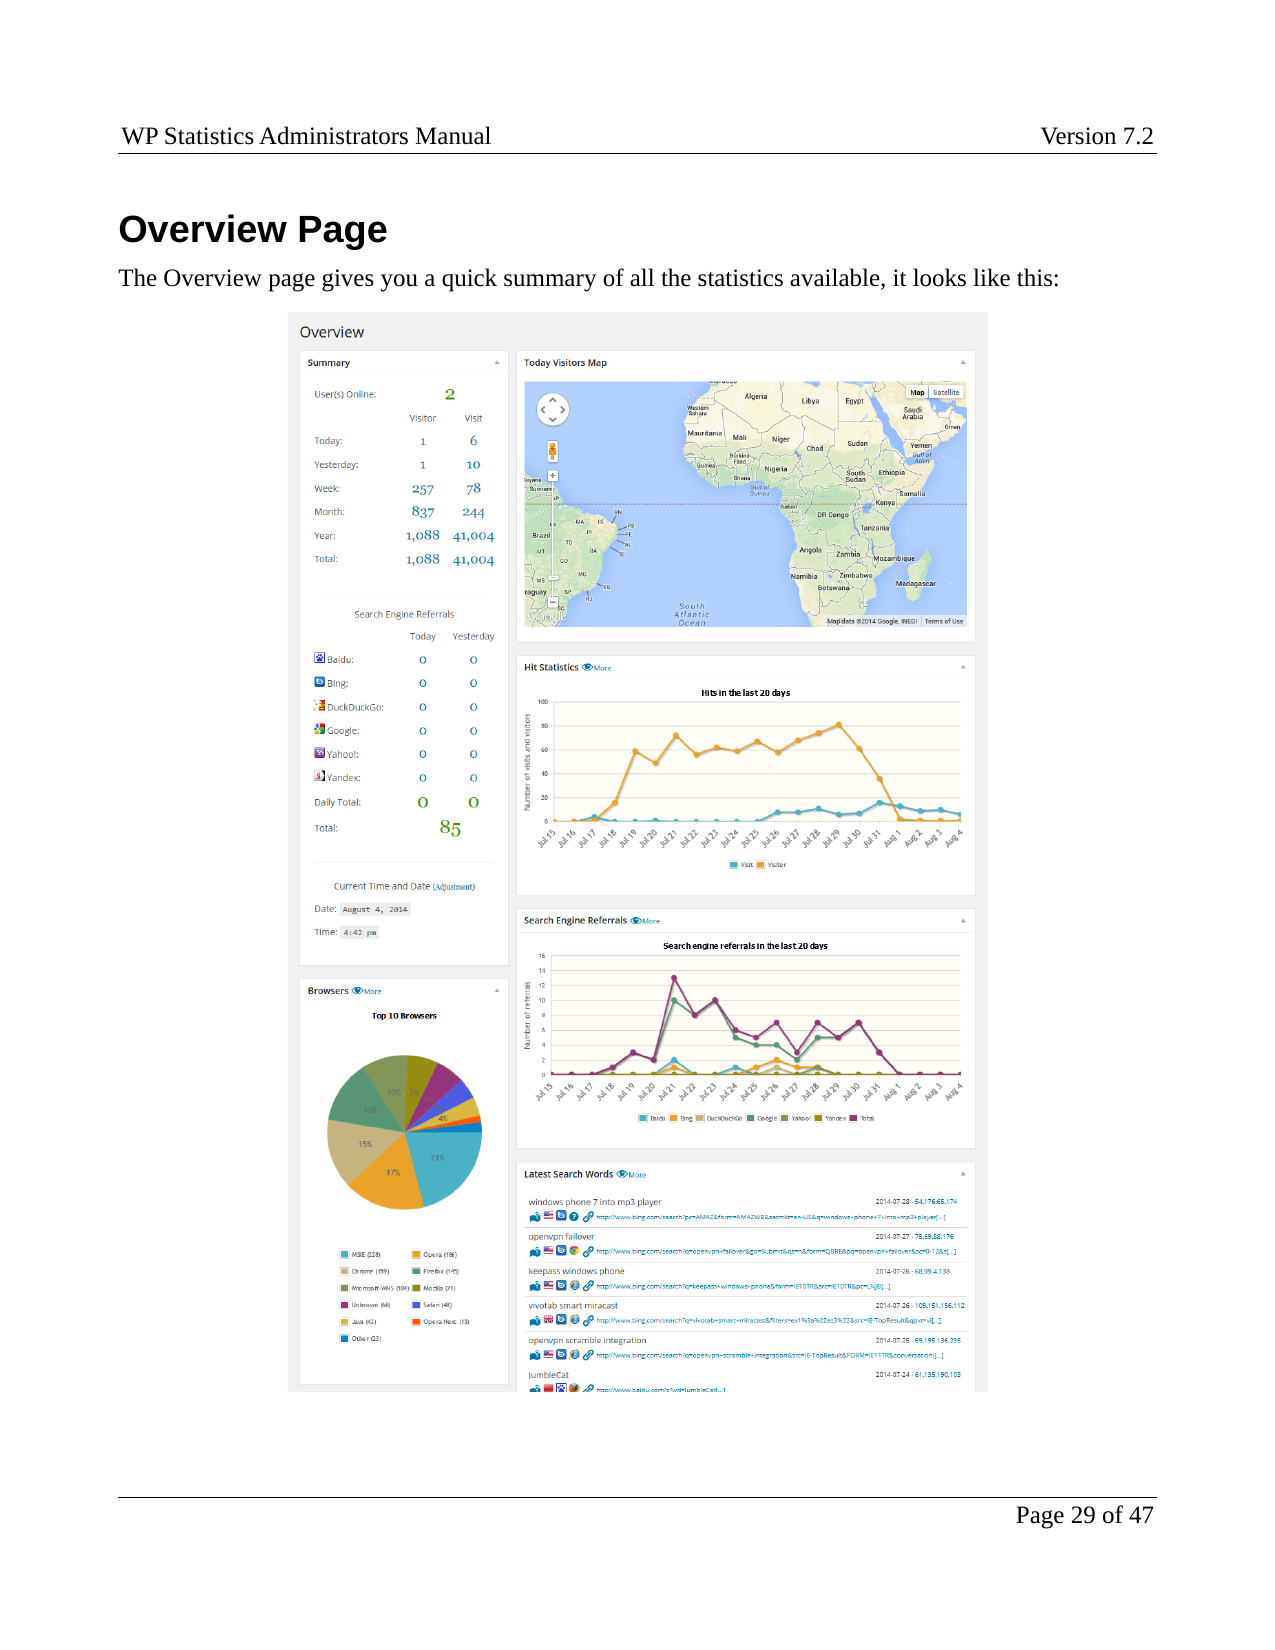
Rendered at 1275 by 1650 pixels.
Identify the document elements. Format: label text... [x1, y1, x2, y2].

picture [287, 312, 988, 1392]
text The Overview page gives you a quick summary of all the statistics available, it looks like this: [118, 263, 1157, 292]
subtitle Overview Page [118, 207, 1157, 251]
